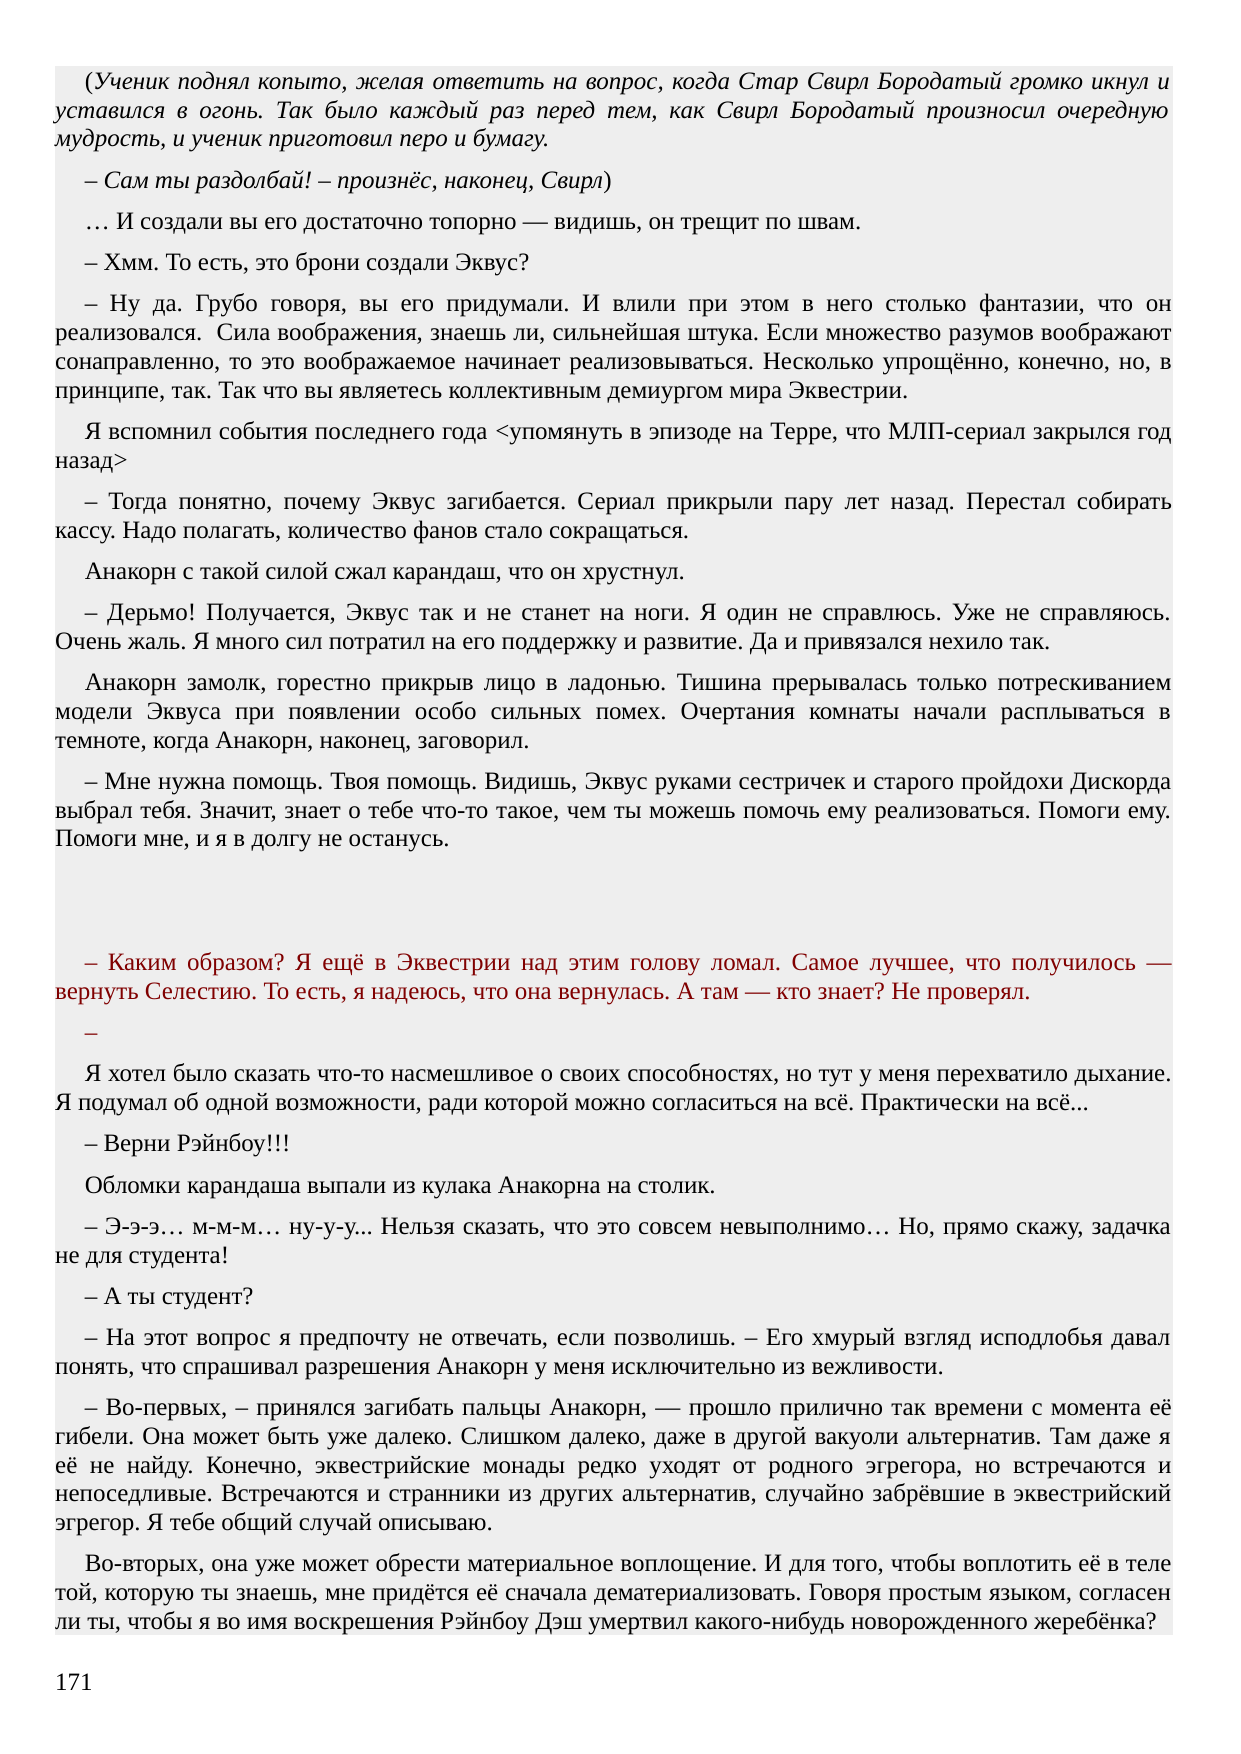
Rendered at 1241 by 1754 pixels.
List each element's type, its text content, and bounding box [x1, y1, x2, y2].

text … И создали вы его достаточно топорно — видишь, он трещит по швам. [55, 206, 1173, 235]
text – [55, 1017, 1173, 1046]
text – Верни Рэйнбоу!!! [55, 1128, 1173, 1157]
text Анакорн с такой силой сжал карандаш, что он хрустнул. [55, 556, 1173, 585]
text Я вспомнил события последнего года <упомянуть в эпизоде на Терре, что МЛП-сериал закрылся год назад> [55, 416, 1173, 473]
text – Э-э-э… м-м-м… ну-у-у... Нельзя сказать, что это совсем невыполнимо… Но, прямо скажу, задачка не для студента! [55, 1211, 1173, 1268]
text – Хмм. То есть, это брони создали Эквус? [55, 247, 1173, 276]
text – А ты студент? [55, 1281, 1173, 1310]
text – Тогда понятно, почему Эквус загибается. Сериал прикрыли пару лет назад. Перестал собирать кассу. Надо полагать, количество фанов стало сокращаться. [55, 486, 1173, 543]
text Я хотел было сказать что-то насмешливое о своих способностях, но тут у меня перехватило дыхание. Я подумал об одной возможности, ради которой можно согласиться на всё. Практически на всё... [55, 1058, 1173, 1116]
text – Дерьмо! Получается, Эквус так и не станет на ноги. Я один не справлюсь. Уже не справляюсь. Очень жаль. Я много сил потратил на его поддержку и развитие. Да и привязался нехило так. [55, 597, 1173, 655]
text Обломки карандаша выпали из кулака Анакорна на столик. [55, 1170, 1173, 1198]
text – Ну да. Грубо говоря, вы его придумали. И влили при этом в него столько фантазии, что он реализовался. Сила воображения, знаешь ли, сильнейшая штука. Если множество разумов воображают сонаправленно, то это воображаемое начинает реализовываться. Несколько упрощённо, конечно, но, в принципе, так. Так что вы являетесь коллективным демиургом мира Эквестрии. [55, 288, 1173, 403]
text – Каким образом? Я ещё в Эквестрии над этим голову ломал. Самое лучшее, что получилось — вернуть Селестию. То есть, я надеюсь, что она вернулась. А там — кто знает? Не проверял. [55, 947, 1173, 1005]
text Анакорн замолк, горестно прикрыв лицо в ладонью. Тишина прерывалась только потрескиванием модели Эквуса при появлении особо сильных помех. Очертания комнаты начали расплываться в темноте, когда Анакорн, наконец, заговорил. [55, 667, 1173, 753]
text – Сам ты раздолбай! – произнёс, наконец, Свирл) [55, 165, 1173, 193]
text – Мне нужна помощь. Твоя помощь. Видишь, Эквус руками сестричек и старого пройдохи Дискорда выбрал тебя. Значит, знает о тебе что-то такое, чем ты можешь помочь ему реализоваться. Помоги ему. Помоги мне, и я в долгу не останусь. [55, 766, 1173, 852]
text – Во-первых, – принялся загибать пальцы Анакорн, — прошло прилично так времени с момента её гибели. Она может быть уже далеко. Слишком далеко, даже в другой вакуоли альтернатив. Там даже я её не найду. Конечно, эквестрийские монады редко уходят от родного эгрегора, но встречаются и непоседливые. Встречаются и странники из других альтернатив, случайно забрёвшие в эквестрийский эгрегор. Я тебе общий случай описываю. [55, 1392, 1173, 1536]
text Во-вторых, она уже может обрести материальное воплощение. И для того, чтобы воплотить её в теле той, которую ты знаешь, мне придётся её сначала дематериализовать. Говоря простым языком, согласен ли ты, чтобы я во имя воскрешения Рэйнбоу Дэш умертвил какого-нибудь новорожденного жеребёнка? [55, 1548, 1173, 1635]
text – На этот вопрос я предпочту не отвечать, если позволишь. – Его хмурый взгляд исподлобья давал понять, что спрашивал разрешения Анакорн у меня исключительно из вежливости. [55, 1322, 1173, 1380]
text (Ученик поднял копыто, желая ответить на вопрос, когда Стар Свирл Бородатый громко икнул и уставился в огонь. Так было каждый раз перед тем, как Свирл Бородатый произносил очередную мудрость, и ученик приготовил перо и бумагу. [55, 66, 1173, 152]
